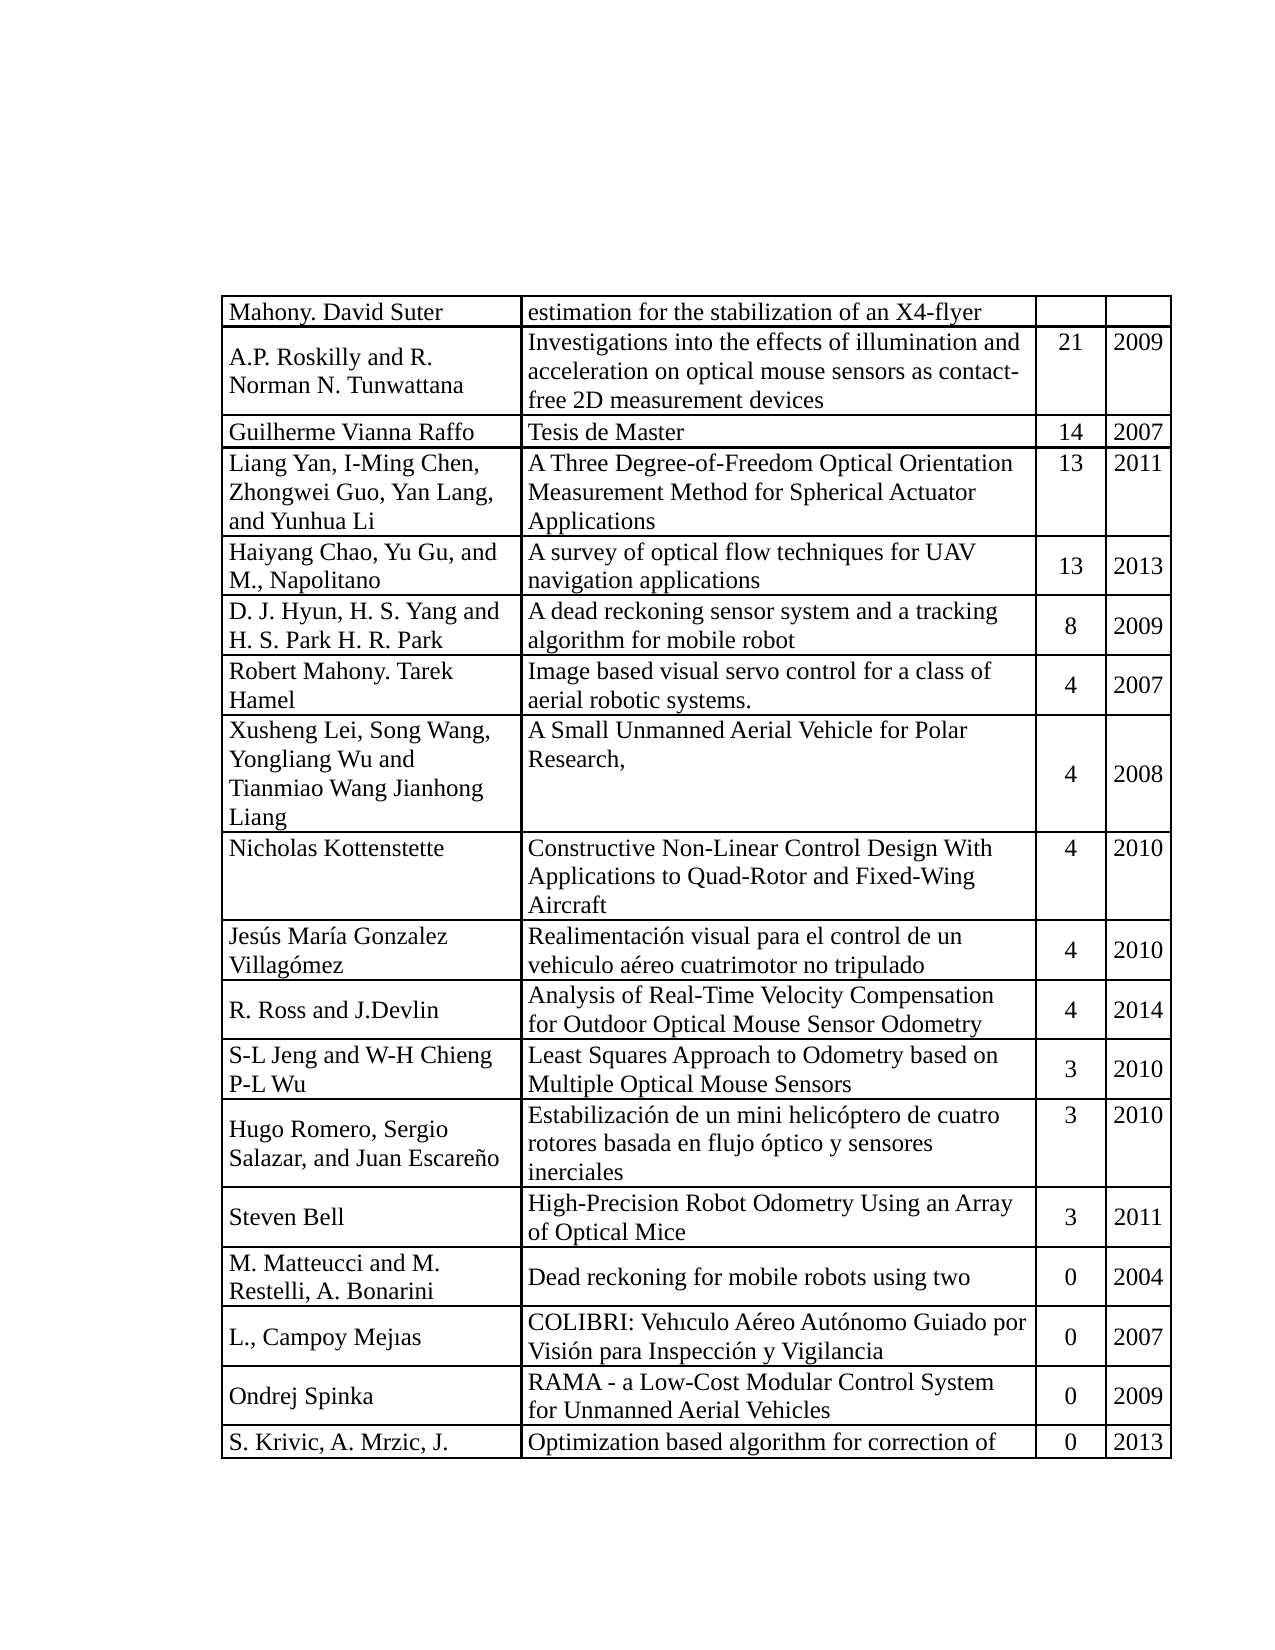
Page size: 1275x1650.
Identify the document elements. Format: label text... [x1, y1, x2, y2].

table_cell D. J. Hyun, H. S. Yang and H. S. Park H. R. Park [223, 596, 520, 654]
table_cell 2013 [1107, 1426, 1170, 1457]
table_cell 2009 [1107, 596, 1170, 654]
table_cell 2010 [1107, 833, 1170, 919]
table_cell Xusheng Lei, Song Wang, Yongliang Wu and Tianmiao Wang Jianhong Liang [223, 716, 520, 831]
table_cell 2011 [1107, 1188, 1170, 1246]
table_cell 8 [1037, 596, 1105, 654]
table_cell 0 [1037, 1426, 1105, 1457]
table_cell 2007 [1107, 416, 1170, 446]
table_cell 4 [1037, 833, 1105, 919]
table_cell A Three Degree-of-Freedom Optical Orientation Measurement Method for Spherical Actuator Applications [523, 449, 1035, 535]
table_cell 13 [1037, 449, 1105, 535]
table_cell 4 [1037, 981, 1105, 1038]
table_cell Mahony. David Suter [223, 297, 520, 325]
table_cell Nicholas Kottenstette [223, 833, 520, 919]
table_cell 3 [1037, 1100, 1105, 1186]
table_cell Liang Yan, I-Ming Chen, Zhongwei Guo, Yan Lang, and Yunhua Li [223, 449, 520, 535]
table_cell 21 [1037, 328, 1105, 414]
table_cell R. Ross and J.Devlin [223, 981, 520, 1038]
table_cell 2007 [1107, 1307, 1170, 1365]
table_cell 14 [1037, 416, 1105, 446]
table_cell Investigations into the effects of illumination and acceleration on optical mouse sensors as contact-free 2D measurement devices [523, 328, 1035, 414]
table_cell M. Matteucci and M. Restelli, A. Bonarini [223, 1248, 520, 1305]
table_cell Optimization based algorithm for correction of [523, 1426, 1035, 1457]
table_cell Realimentación visual para el control de un vehiculo aéreo cuatrimotor no tripulado [523, 921, 1035, 978]
table_cell 2009 [1107, 1367, 1170, 1424]
table_cell High-Precision Robot Odometry Using an Array of Optical Mice [523, 1188, 1035, 1246]
table_cell A.P. Roskilly and R. Norman N. Tunwattana [223, 328, 520, 414]
table_cell 2010 [1107, 1040, 1170, 1098]
table_cell 4 [1037, 716, 1105, 831]
table_cell Jesús María Gonzalez Villagómez [223, 921, 520, 978]
table_cell Analysis of Real-Time Velocity Compensation for Outdoor Optical Mouse Sensor Odometry [523, 981, 1035, 1038]
table_cell A dead reckoning sensor system and a tracking algorithm for mobile robot [523, 596, 1035, 654]
table_cell Robert Mahony. Tarek Hamel [223, 656, 520, 713]
table_cell S-L Jeng and W-H Chieng P-L Wu [223, 1040, 520, 1098]
table_cell 2013 [1107, 537, 1170, 594]
table_cell A survey of optical flow techniques for UAV navigation applications [523, 537, 1035, 594]
table_cell RAMA - a Low-Cost Modular Control System for Unmanned Aerial Vehicles [523, 1367, 1035, 1424]
table_cell COLIBRI: Vehıculo Aéreo Autónomo Guiado por Visión para Inspección y Vigilancia [523, 1307, 1035, 1365]
table_cell [1037, 297, 1105, 325]
table_cell L., Campoy Mejıas [223, 1307, 520, 1365]
table_cell S. Krivic, A. Mrzic, J. [223, 1426, 520, 1457]
table_cell 2010 [1107, 1100, 1170, 1186]
table_cell Tesis de Master [523, 416, 1035, 446]
table_cell 2008 [1107, 716, 1170, 831]
table_cell 2009 [1107, 328, 1170, 414]
table_cell Guilherme Vianna Raffo [223, 416, 520, 446]
table_cell A Small Unmanned Aerial Vehicle for Polar Research, [523, 716, 1035, 831]
table_cell 2014 [1107, 981, 1170, 1038]
table_cell Image based visual servo control for a class of aerial robotic systems. [523, 656, 1035, 713]
table_cell Hugo Romero, Sergio Salazar, and Juan Escareño [223, 1100, 520, 1186]
table_cell Constructive Non-Linear Control Design With Applications to Quad-Rotor and Fixed-Wing Aircraft [523, 833, 1035, 919]
table_cell Steven Bell [223, 1188, 520, 1246]
table_cell 2010 [1107, 921, 1170, 978]
table_cell Dead reckoning for mobile robots using two [523, 1248, 1035, 1305]
table_cell estimation for the stabilization of an X4-flyer [523, 297, 1035, 325]
table_cell 2011 [1107, 449, 1170, 535]
table_cell Estabilización de un mini helicóptero de cuatro rotores basada en flujo óptico y sensores inerciales [523, 1100, 1035, 1186]
table_cell 13 [1037, 537, 1105, 594]
table_cell 0 [1037, 1367, 1105, 1424]
table_cell 3 [1037, 1040, 1105, 1098]
table_cell [1107, 297, 1170, 325]
table_cell 4 [1037, 921, 1105, 978]
table_cell 0 [1037, 1248, 1105, 1305]
table_cell 4 [1037, 656, 1105, 713]
table_cell Ondrej Spinka [223, 1367, 520, 1424]
table_cell Haiyang Chao, Yu Gu, and M., Napolitano [223, 537, 520, 594]
table_cell 2004 [1107, 1248, 1170, 1305]
table_cell Least Squares Approach to Odometry based on Multiple Optical Mouse Sensors [523, 1040, 1035, 1098]
table_cell 3 [1037, 1188, 1105, 1246]
table_cell 0 [1037, 1307, 1105, 1365]
table_cell 2007 [1107, 656, 1170, 713]
